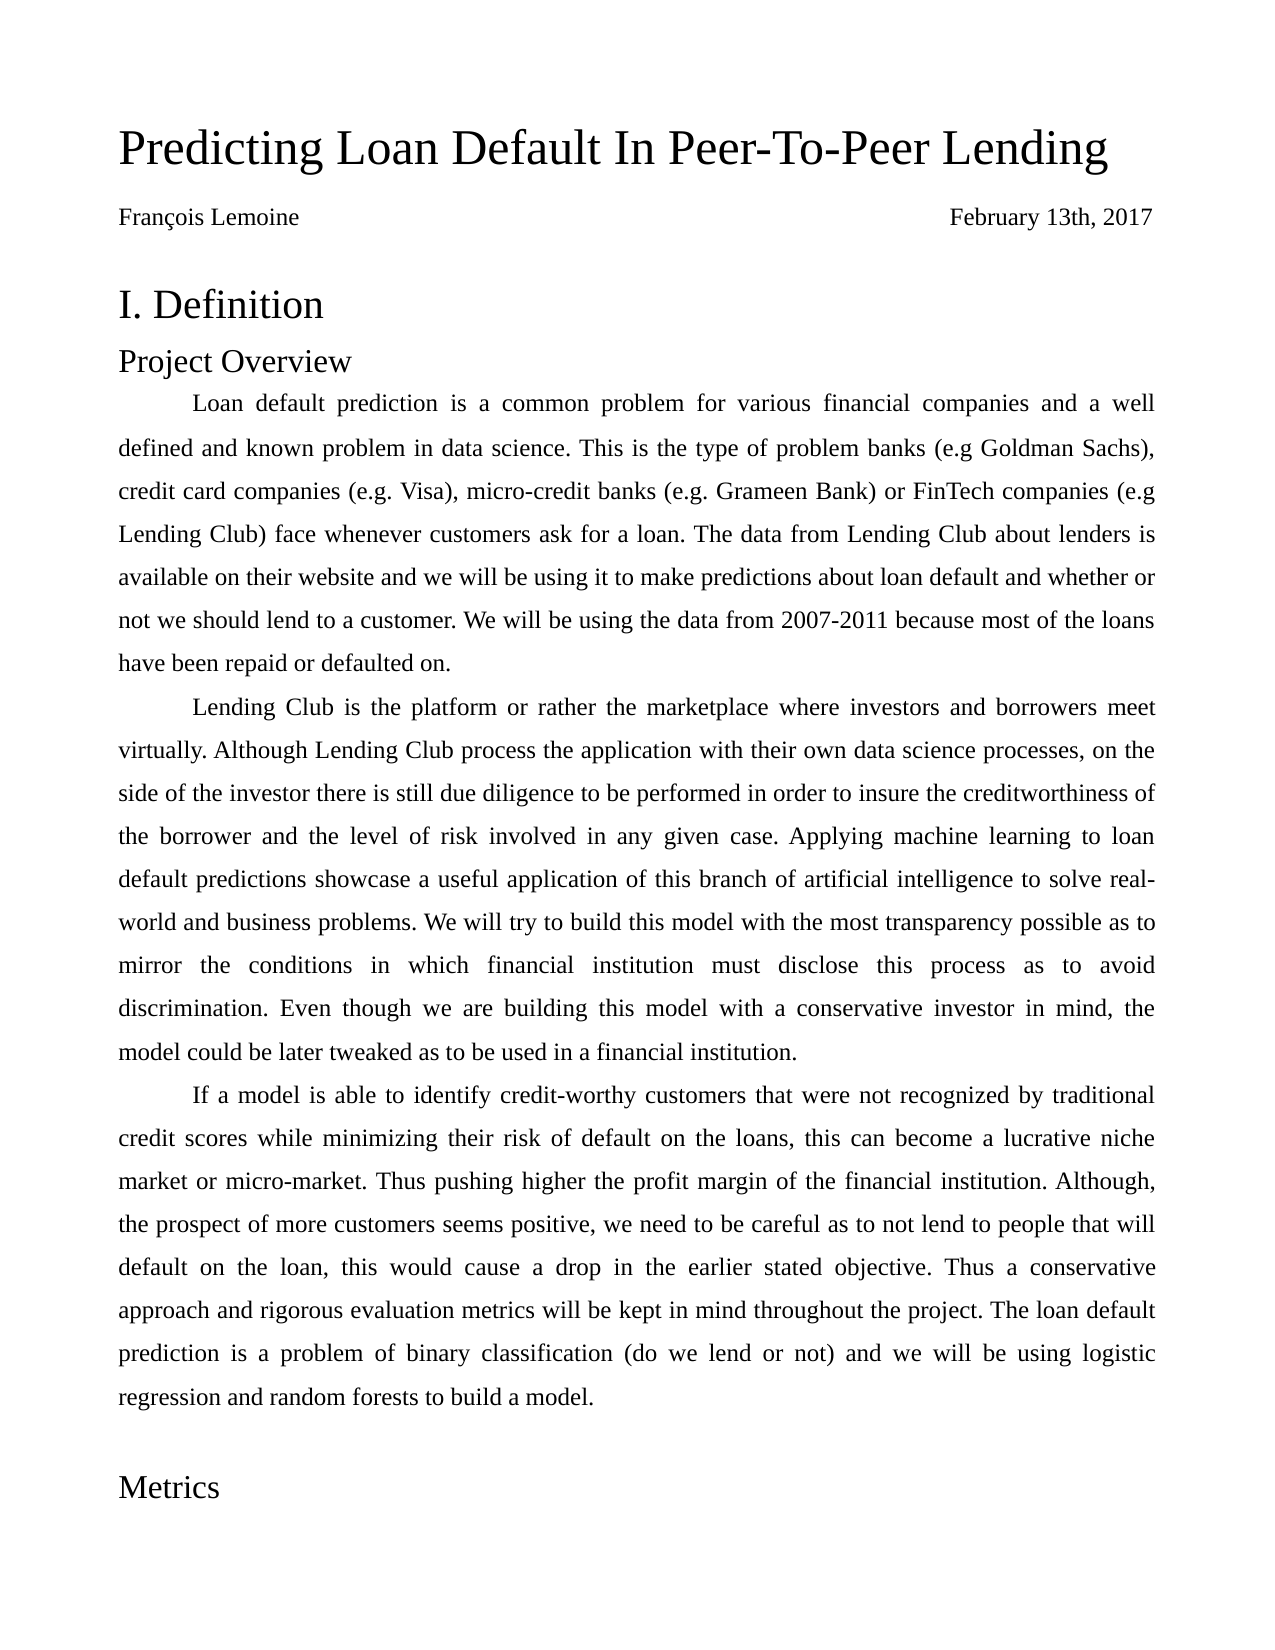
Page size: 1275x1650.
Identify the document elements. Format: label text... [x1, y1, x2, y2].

text If a model is able to identify credit-worthy customers that were not recognized by traditional credit scores while minimizing their risk of default on the loans, this can become a lucrative niche market or micro-market. Thus pushing higher the profit margin of the financial institution. Although, the prospect of more customers seems positive, we need to be careful as to not lend to people that will default on the loan, this would cause a drop in the earlier stated objective. Thus a conservative approach and rigorous evaluation metrics will be kept in mind throughout the project. The loan default prediction is a problem of binary classification (do we lend or not) and we will be using logistic regression and random forests to build a model. [118, 1080, 1157, 1410]
text Project Overview [118, 342, 1157, 380]
text François Lemoine February 13th, 2017 [118, 202, 1157, 230]
text Predicting Loan Default In Peer-To-Peer Lending [118, 118, 1157, 176]
text Lending Club is the platform or rather the marketplace where investors and borrowers meet virtually. Although Lending Club process the application with their own data science processes, on the side of the investor there is still due diligence to be performed in order to insure the creditworthiness of the borrower and the level of risk involved in any given case. Applying machine learning to loan default predictions showcase a useful application of this branch of artificial intelligence to solve real-world and business problems. We will try to build this model with the most transparency possible as to mirror the conditions in which financial institution must disclose this process as to avoid discrimination. Even though we are building this model with a conservative investor in mind, the model could be later tweaked as to be used in a financial institution. [118, 692, 1157, 1065]
text Metrics [118, 1468, 1157, 1506]
text I. Definition [118, 279, 1157, 327]
text Loan default prediction is a common problem for various financial companies and a well defined and known problem in data science. This is the type of problem banks (e.g Goldman Sachs), credit card companies (e.g. Visa), micro-credit banks (e.g. Grameen Bank) or FinTech companies (e.g Lending Club) face whenever customers ask for a loan. The data from Lending Club about lenders is available on their website and we will be using it to make predictions about loan default and whether or not we should lend to a customer. We will be using the data from 2007-2011 because most of the loans have been repaid or defaulted on. [118, 380, 1157, 677]
